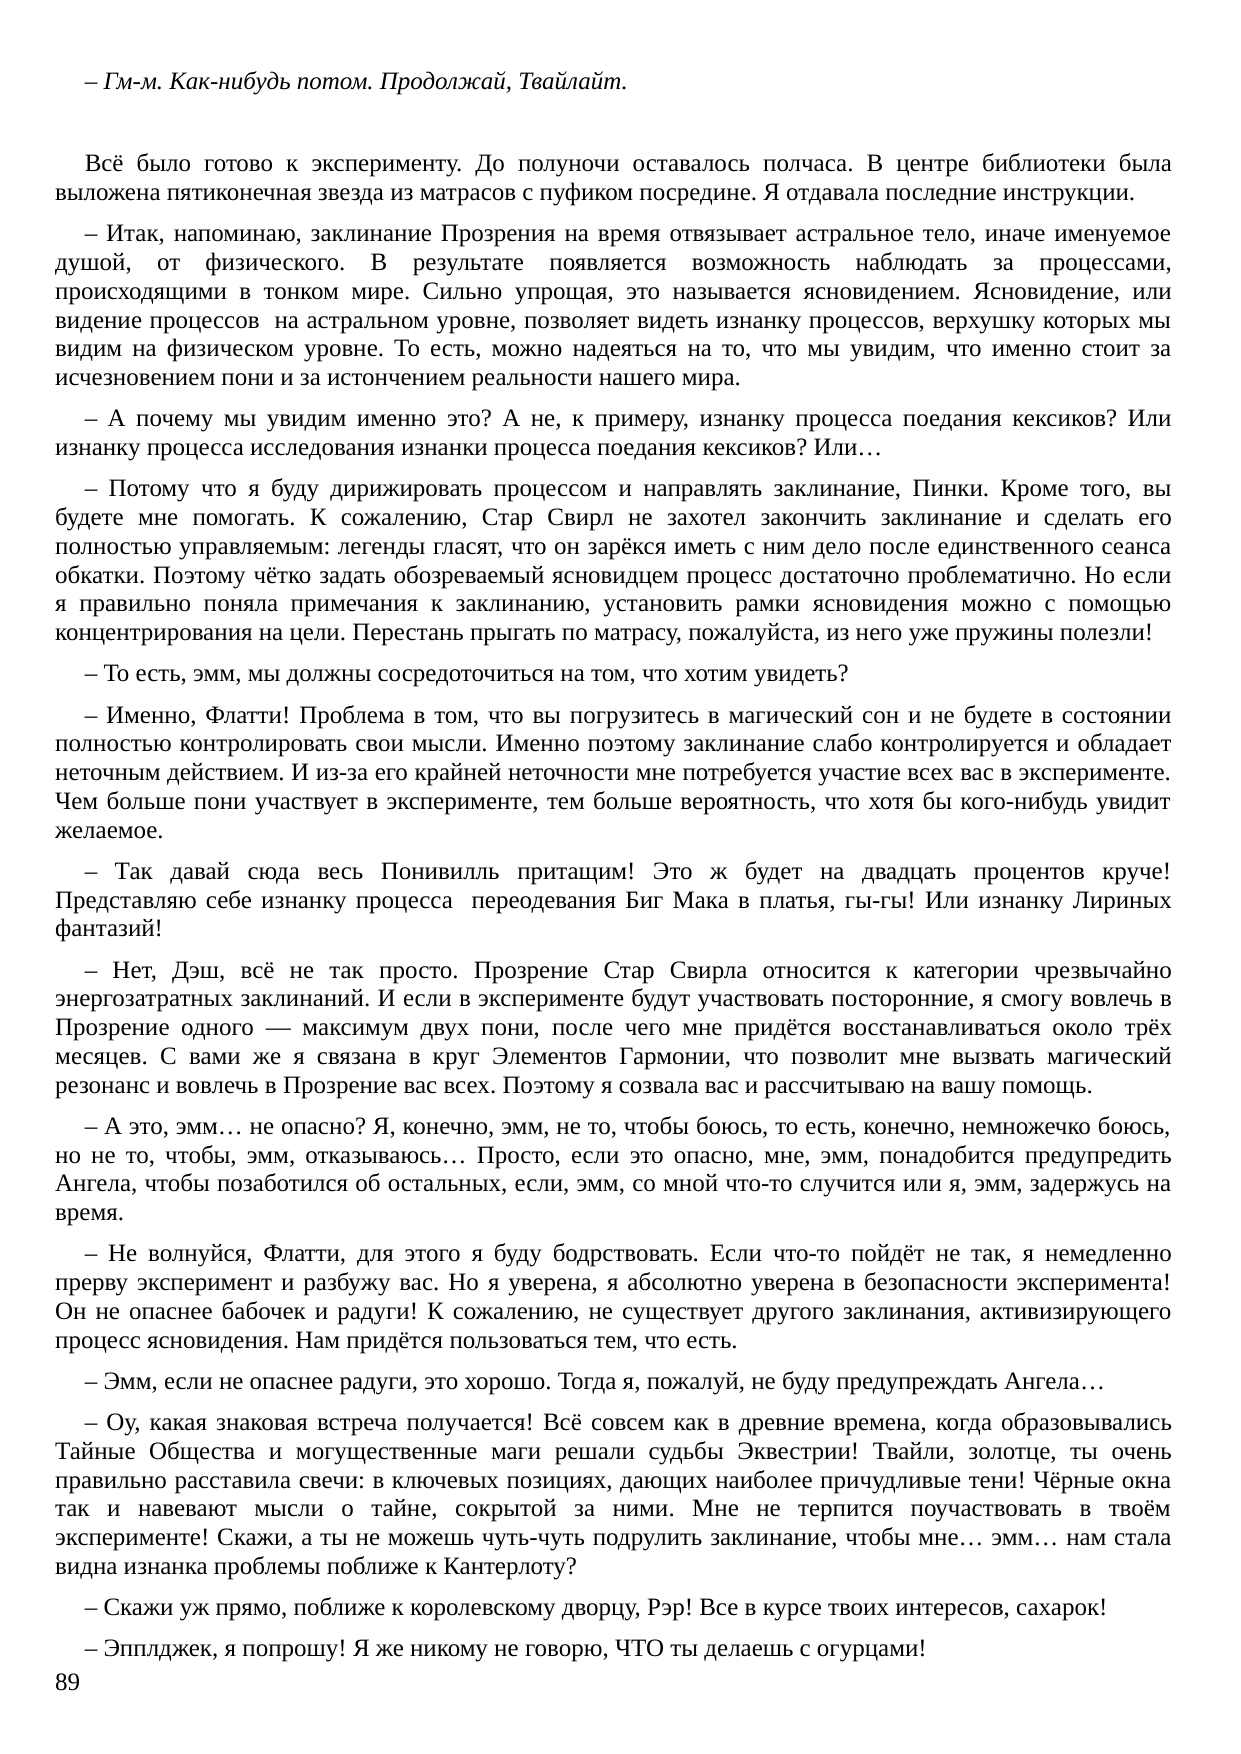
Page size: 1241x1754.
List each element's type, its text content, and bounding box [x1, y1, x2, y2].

text – Скажи уж прямо, поближе к королевскому дворцу, Рэр! Все в курсе твоих интересов, сахарок! [55, 1592, 1173, 1621]
text – Итак, напоминаю, заклинание Прозрения на время отвязывает астральное тело, иначе именуемое душой, от физического. В результате появляется возможность наблюдать за процессами, происходящими в тонком мире. Сильно упрощая, это называется ясновидением. Ясновидение, или видение процессов на астральном уровне, позволяет видеть изнанку процессов, верхушку которых мы видим на физическом уровне. То есть, можно надеяться на то, что мы увидим, что именно стоит за исчезновением пони и за истончением реальности нашего мира. [55, 218, 1173, 391]
text – Гм-м. Как-нибудь потом. Продолжай, Твайлайт. [55, 66, 1173, 95]
text – А почему мы увидим именно это? А не, к примеру, изнанку процесса поедания кексиков? Или изнанку процесса исследования изнанки процесса поедания кексиков? Или… [55, 403, 1173, 461]
text – А это, эмм… не опасно? Я, конечно, эмм, не то, чтобы боюсь, то есть, конечно, немножечко боюсь, но не то, чтобы, эмм, отказываюсь… Просто, если это опасно, мне, эмм, понадобится предупредить Ангела, чтобы позаботился об остальных, если, эмм, со мной что-то случится или я, эмм, задержусь на время. [55, 1111, 1173, 1226]
text – Нет, Дэш, всё не так просто. Прозрение Стар Свирла относится к категории чрезвычайно энергозатратных заклинаний. И если в эксперименте будут участвовать посторонние, я смогу вовлечь в Прозрение одного — максимум двух пони, после чего мне придётся восстанавливаться около трёх месяцев. С вами же я связана в круг Элементов Гармонии, что позволит мне вызвать магический резонанс и вовлечь в Прозрение вас всех. Поэтому я созвала вас и рассчитываю на вашу помощь. [55, 955, 1173, 1098]
text – Так давай сюда весь Понивилль притащим! Это ж будет на двадцать процентов круче! Представляю себе изнанку процесса переодевания Биг Мака в платья, гы-гы! Или изнанку Лириных фантазий! [55, 856, 1173, 942]
text – Потому что я буду дирижировать процессом и направлять заклинание, Пинки. Кроме того, вы будете мне помогать. К сожалению, Стар Свирл не захотел закончить заклинание и сделать его полностью управляемым: легенды гласят, что он зарёкся иметь с ним дело после единственного сеанса обкатки. Поэтому чётко задать обозреваемый ясновидцем процесс достаточно проблематично. Но если я правильно поняла примечания к заклинанию, установить рамки ясновидения можно с помощью концентрирования на цели. Перестань прыгать по матрасу, пожалуйста, из него уже пружины полезли! [55, 473, 1173, 646]
text – Эмм, если не опаснее радуги, это хорошо. Тогда я, пожалуй, не буду предупреждать Ангела… [55, 1366, 1173, 1395]
text – Именно, Флатти! Проблема в том, что вы погрузитесь в магический сон и не будете в состоянии полностью контролировать свои мысли. Именно поэтому заклинание слабо контролируется и обладает неточным действием. И из-за его крайней неточности мне потребуется участие всех вас в эксперименте. Чем больше пони участвует в эксперименте, тем больше вероятность, что хотя бы кого-нибудь увидит желаемое. [55, 700, 1173, 843]
text – То есть, эмм, мы должны сосредоточиться на том, что хотим увидеть? [55, 658, 1173, 687]
text – Эпплджек, я попрошу! Я же никому не говорю, ЧТО ты делаешь с огурцами! [55, 1633, 1173, 1662]
text – Оу, какая знаковая встреча получается! Всё совсем как в древние времена, когда образовывались Тайные Общества и могущественные маги решали судьбы Эквестрии! Твайли, золотце, ты очень правильно расставила свечи: в ключевых позициях, дающих наиболее причудливые тени! Чёрные окна так и навевают мысли о тайне, сокрытой за ними. Мне не терпится поучаствовать в твоём эксперименте! Скажи, а ты не можешь чуть-чуть подрулить заклинание, чтобы мне… эмм… нам стала видна изнанка проблемы поближе к Кантерлоту? [55, 1407, 1173, 1580]
text – Не волнуйся, Флатти, для этого я буду бодрствовать. Если что-то пойдёт не так, я немедленно прерву эксперимент и разбужу вас. Но я уверена, я абсолютно уверена в безопасности эксперимента! Он не опаснее бабочек и радуги! К сожалению, не существует другого заклинания, активизирующего процесс ясновидения. Нам придётся пользоваться тем, что есть. [55, 1238, 1173, 1353]
text Всё было готово к эксперименту. До полуночи оставалось полчаса. В центре библиотеки была выложена пятиконечная звезда из матрасов с пуфиком посредине. Я отдавала последние инструкции. [55, 148, 1173, 206]
